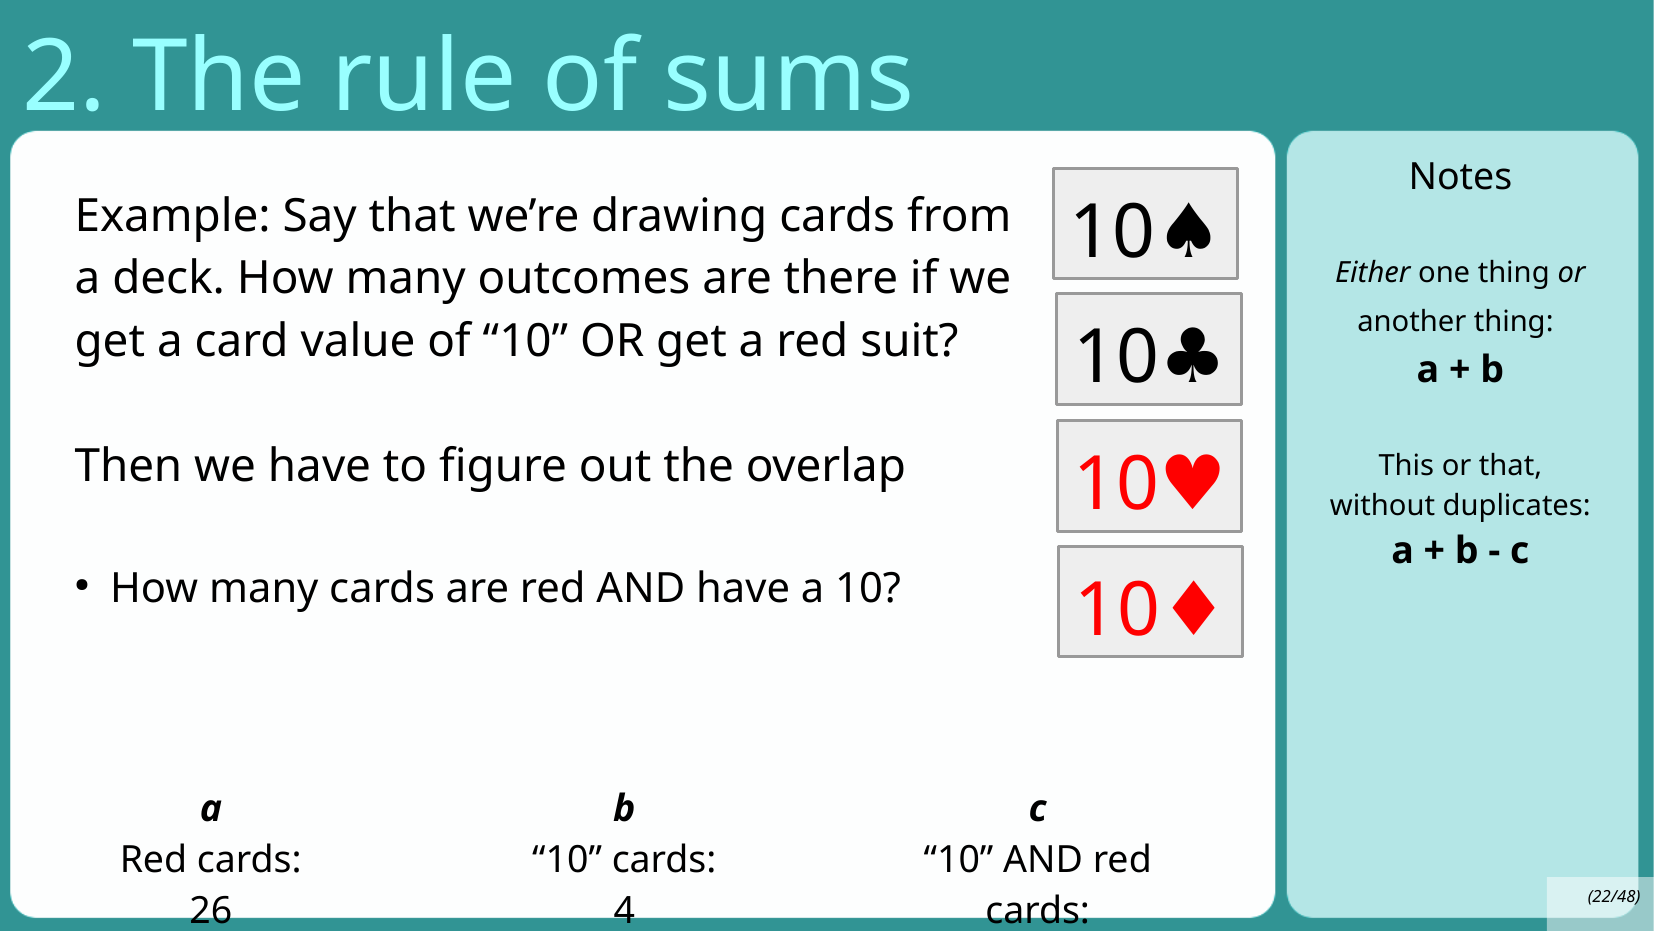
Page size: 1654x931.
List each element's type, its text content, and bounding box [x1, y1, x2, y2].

text_box 10♠ [1053, 168, 1238, 279]
text_box (<number>/48) [1546, 877, 1654, 931]
text_box 10♦ [1058, 546, 1243, 657]
text_box Example: Say that we’re drawing cards from a deck. How many outcomes are there if we get a card value of “10” OR get a red suit? Then we have to figure out the overlap How many cards are red AND have a 10? [74, 182, 1020, 586]
title 2. The rule of sums [22, 13, 1511, 130]
text_box c “10” AND red cards: [852, 774, 1223, 916]
text_box 10♣ [1056, 293, 1242, 405]
picture [0, 0, 1654, 931]
text_box Notes Either one thing or another thing: a + b This or that, without duplicates: a + b - c [1290, 141, 1631, 661]
text_box b “10” cards: 4 [439, 774, 810, 916]
text_box 10♥ [1057, 420, 1242, 532]
text_box a Red cards: 26 [25, 774, 396, 916]
